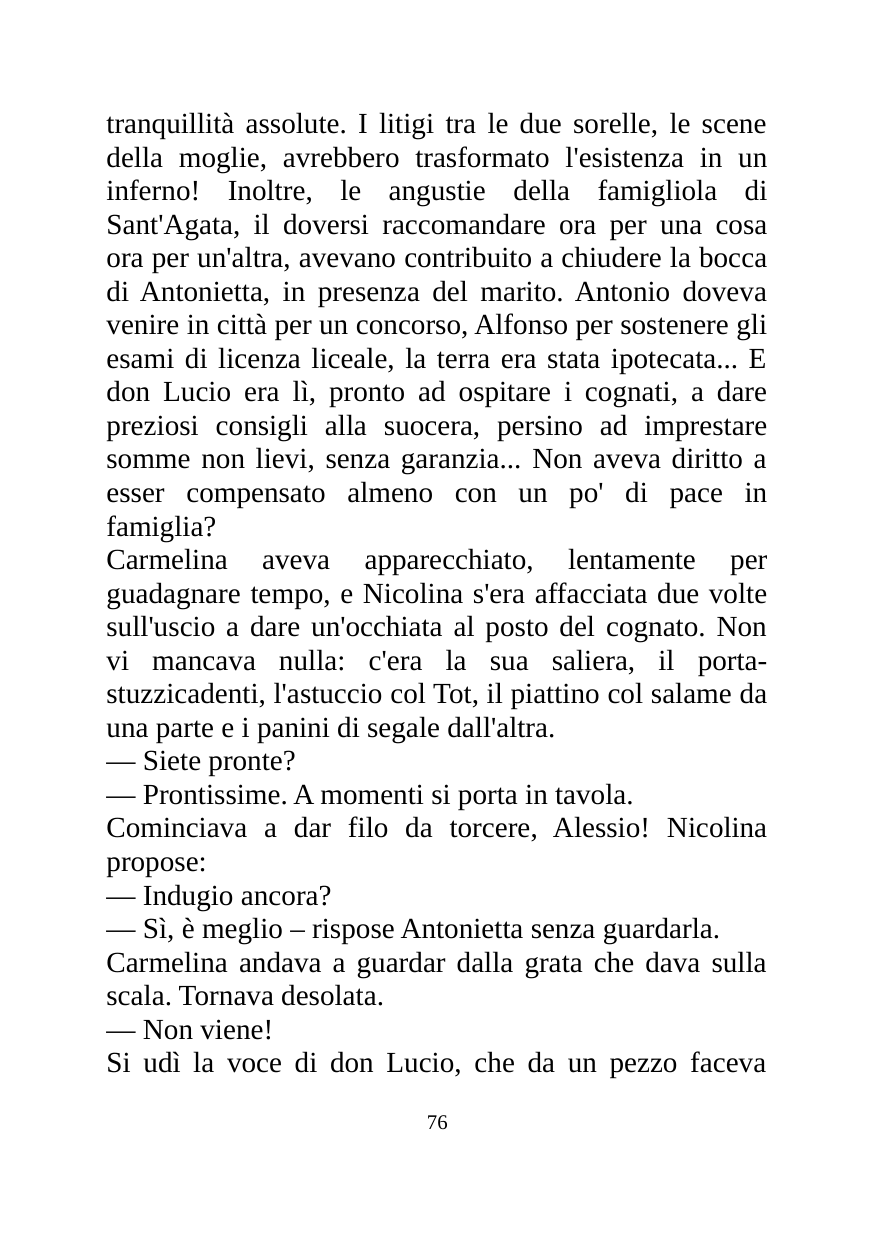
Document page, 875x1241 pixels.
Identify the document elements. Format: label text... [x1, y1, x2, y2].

text Si udì la voce di don Lucio, che da un pezzo faceva [106, 1045, 768, 1079]
text Cominciava a dar filo da torcere, Alessio! Nicolina propose: [106, 811, 768, 878]
text — Siete pronte? [106, 743, 768, 777]
text — Prontissime. A momenti si porta in tavola. [106, 777, 768, 811]
text — Sì, è meglio – rispose Antonietta senza guardarla. [106, 911, 768, 945]
text — Indugio ancora? [106, 878, 768, 911]
text tranquillità assolute. I litigi tra le due sorelle, le scene della moglie, avrebbero trasformato l'esistenza in un inferno! Inoltre, le angustie della famigliola di Sant'Agata, il doversi raccomandare ora per una cosa ora per un'altra, avevano contribuito a chiudere la bocca di Antonietta, in presenza del marito. Antonio doveva venire in città per un concorso, Alfonso per sostenere gli esami di licenza liceale, la terra era stata ipotecata... E don Lucio era lì, pronto ad ospitare i cognati, a dare preziosi consigli alla suocera, persino ad imprestare somme non lievi, senza garanzia... Non aveva diritto a esser compensato almeno con un po' di pace in famiglia? [106, 106, 768, 542]
text — Non viene! [106, 1012, 768, 1045]
text Carmelina aveva apparecchiato, lentamente per guadagnare tempo, e Nicolina s'era affacciata due volte sull'uscio a dare un'occhiata al posto del cognato. Non vi mancava nulla: c'era la sua saliera, il porta-stuzzicadenti, l'astuccio col Tot, il piattino col salame da una parte e i panini di segale dall'altra. [106, 542, 768, 743]
text Carmelina andava a guardar dalla grata che dava sulla scala. Tornava desolata. [106, 945, 768, 1012]
